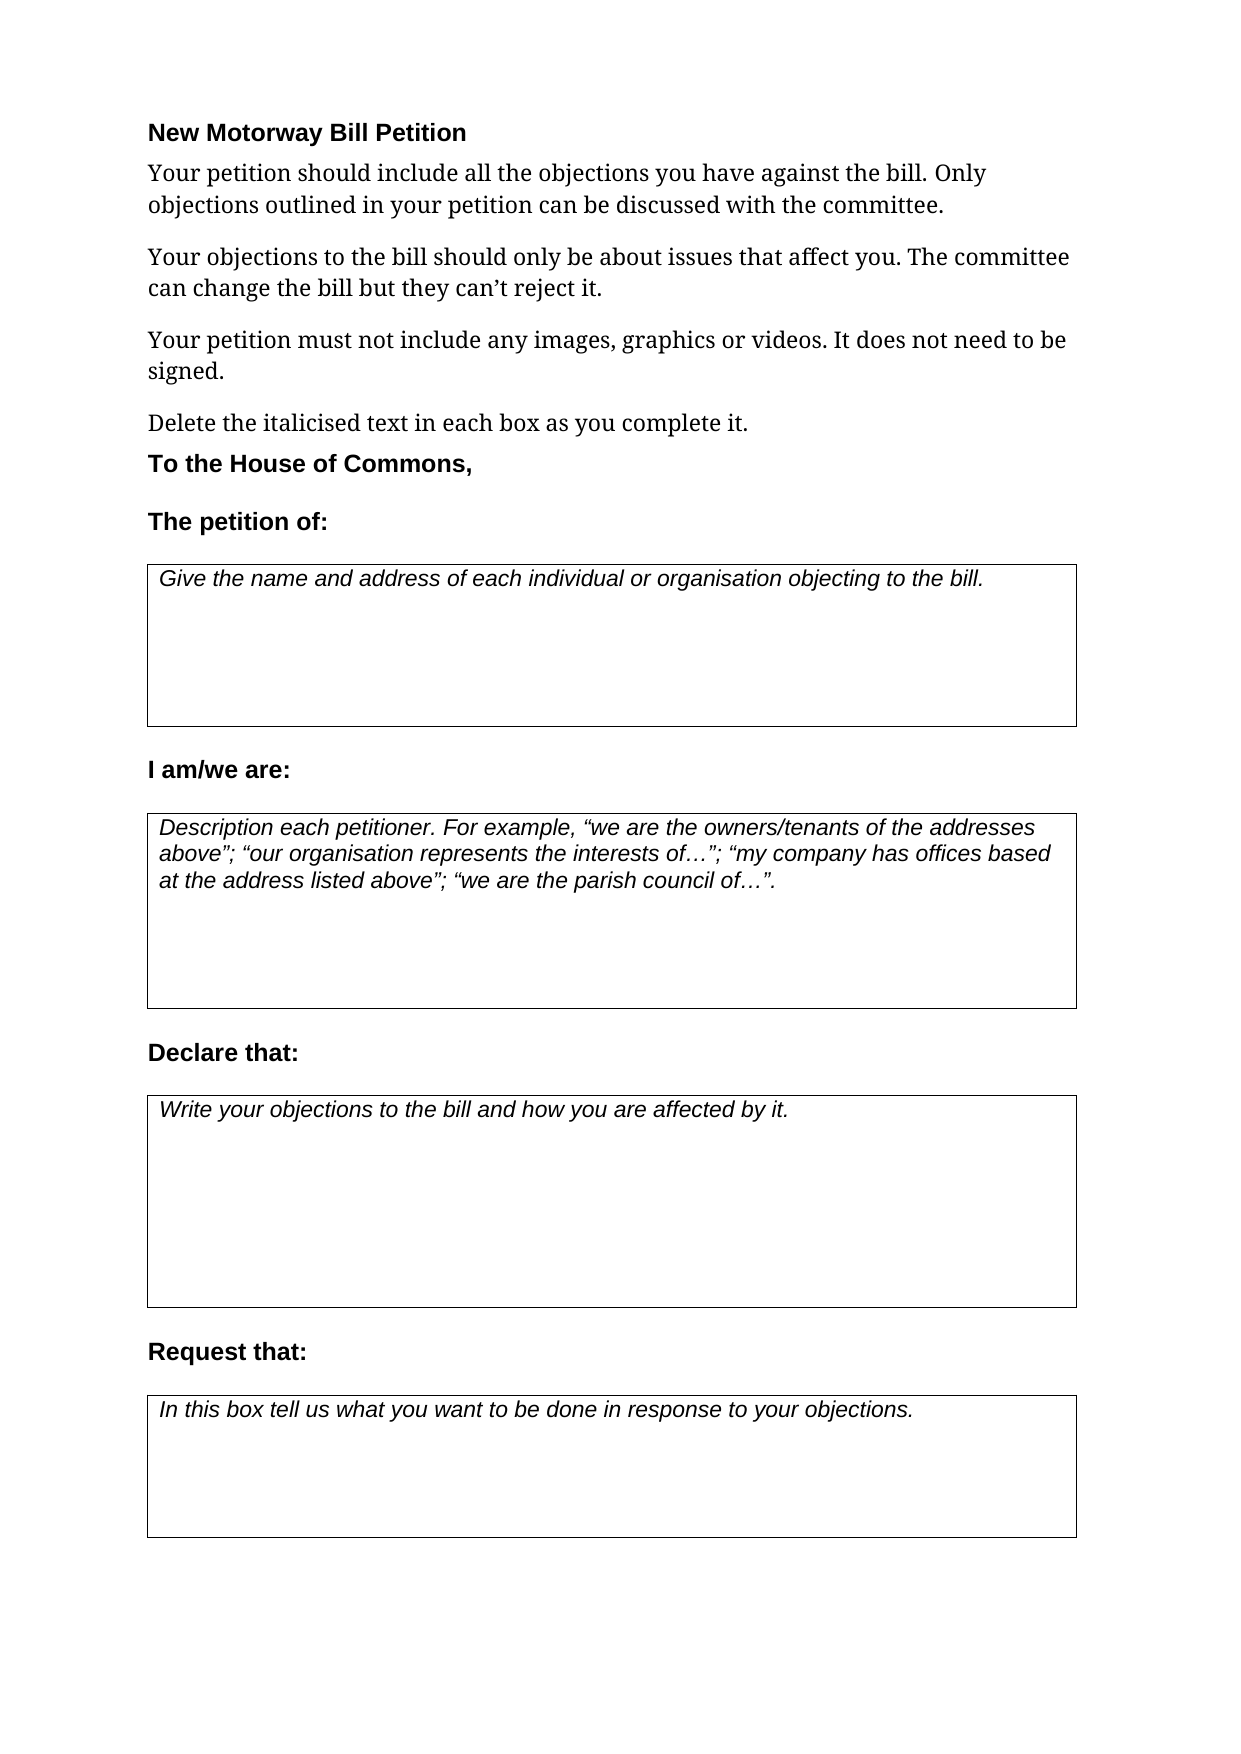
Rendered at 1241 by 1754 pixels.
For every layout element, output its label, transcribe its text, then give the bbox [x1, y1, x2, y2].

table_header Give the name and address of each individual or organisation objecting to the bill. [148, 565, 1076, 726]
table_header Write your objections to the bill and how you are affected by it. [148, 1096, 1076, 1307]
table_header Description each petitioner. For example, “we are the owners/tenants of the addresses above”; “our organisation represents the interests of…”; “my company has offices based at the address listed above”; “we are the parish council of…”. [148, 814, 1076, 1008]
text The petition of: [148, 507, 1078, 535]
text Declare that: [148, 1038, 1078, 1067]
text I am/we are: [148, 755, 1078, 784]
text Delete the italicised text in each box as you complete it. [148, 407, 1078, 439]
text Your objections to the bill should only be about issues that affect you. The committee can change the bill but they can’t reject it. [148, 241, 1078, 303]
text New Motorway Bill Petition [148, 118, 1078, 147]
text Your petition should include all the objections you have against the bill. Only objections outlined in your petition can be discussed with the committee. [148, 157, 1078, 220]
text To the House of Commons, [148, 449, 1078, 478]
table_header In this box tell us what you want to be done in response to your objections. [148, 1396, 1076, 1537]
text Request that: [148, 1337, 1078, 1366]
text Your petition must not include any images, graphics or videos. It does not need to be signed. [148, 324, 1078, 387]
